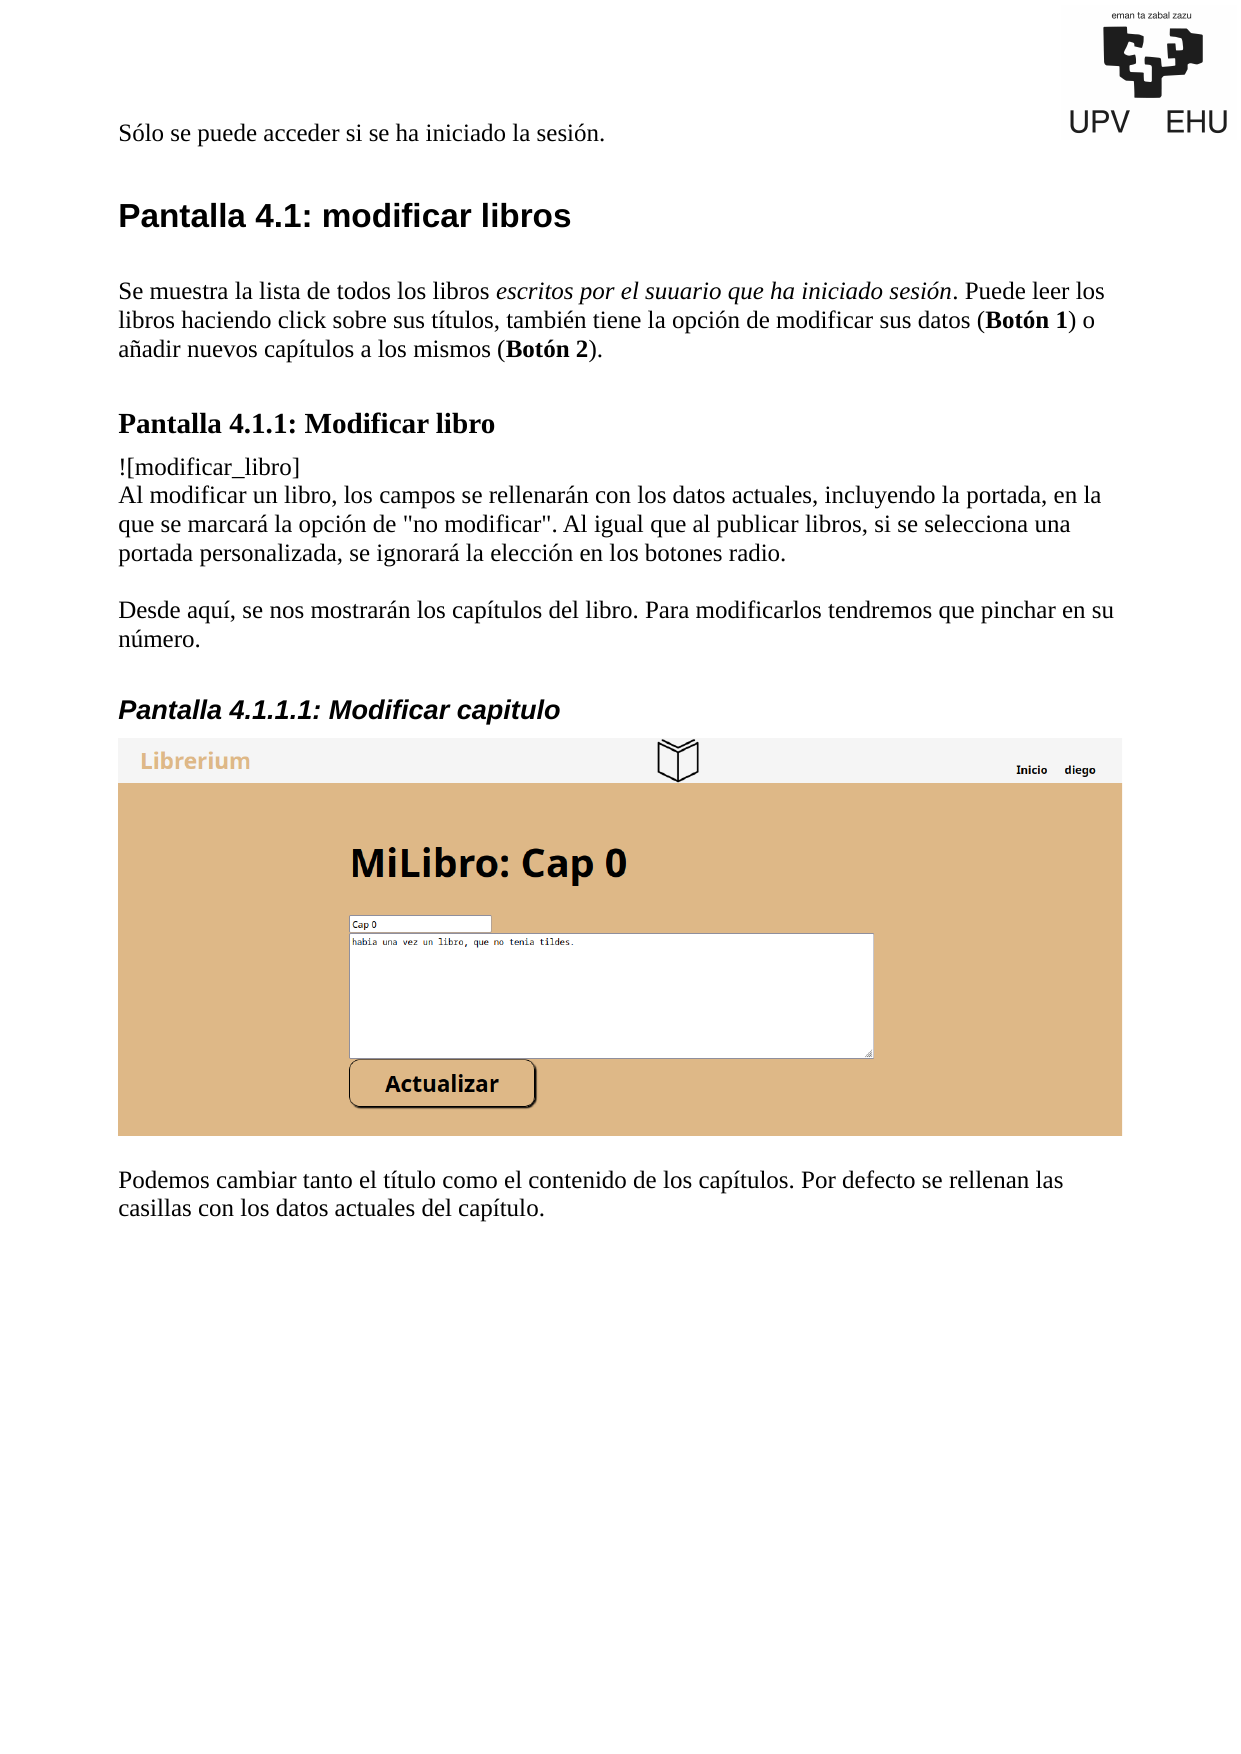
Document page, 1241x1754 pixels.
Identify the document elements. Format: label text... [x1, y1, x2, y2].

text Al modificar un libro, los campos se rellenarán con los datos actuales, incluyendo la portada, en la que se marcará la opción de "no modificar". Al igual que al publicar libros, si se selecciona una portada personalizada, se ignorará la elección en los botones radio. [118, 481, 1122, 567]
subtitle Pantalla 4.1: modificar libros [118, 196, 1122, 235]
picture [118, 738, 1123, 1136]
text Podemos cambiar tanto el título como el contenido de los capítulos. Por defecto se rellenan las casillas con los datos actuales del capítulo. [118, 1165, 1122, 1222]
picture [1061, 5, 1237, 140]
text Se muestra la lista de todos los libros escritos por el suuario que ha iniciado sesión. Puede leer los libros haciendo click sobre sus títulos, también tiene la opción de modificar sus datos (Botón 1) o añadir nuevos capítulos a los mismos (Botón 2). [118, 276, 1122, 362]
text Desde aquí, se nos mostrarán los capítulos del libro. Para modificarlos tendremos que pinchar en su número. [118, 596, 1122, 653]
subtitle Pantalla 4.1.1: Modificar libro [118, 406, 1122, 439]
text ![modificar_libro] [118, 452, 1122, 481]
text Sólo se puede acceder si se ha iniciado la sesión. [118, 118, 1122, 147]
subtitle Pantalla 4.1.1.1: Modificar capitulo [118, 694, 1122, 726]
